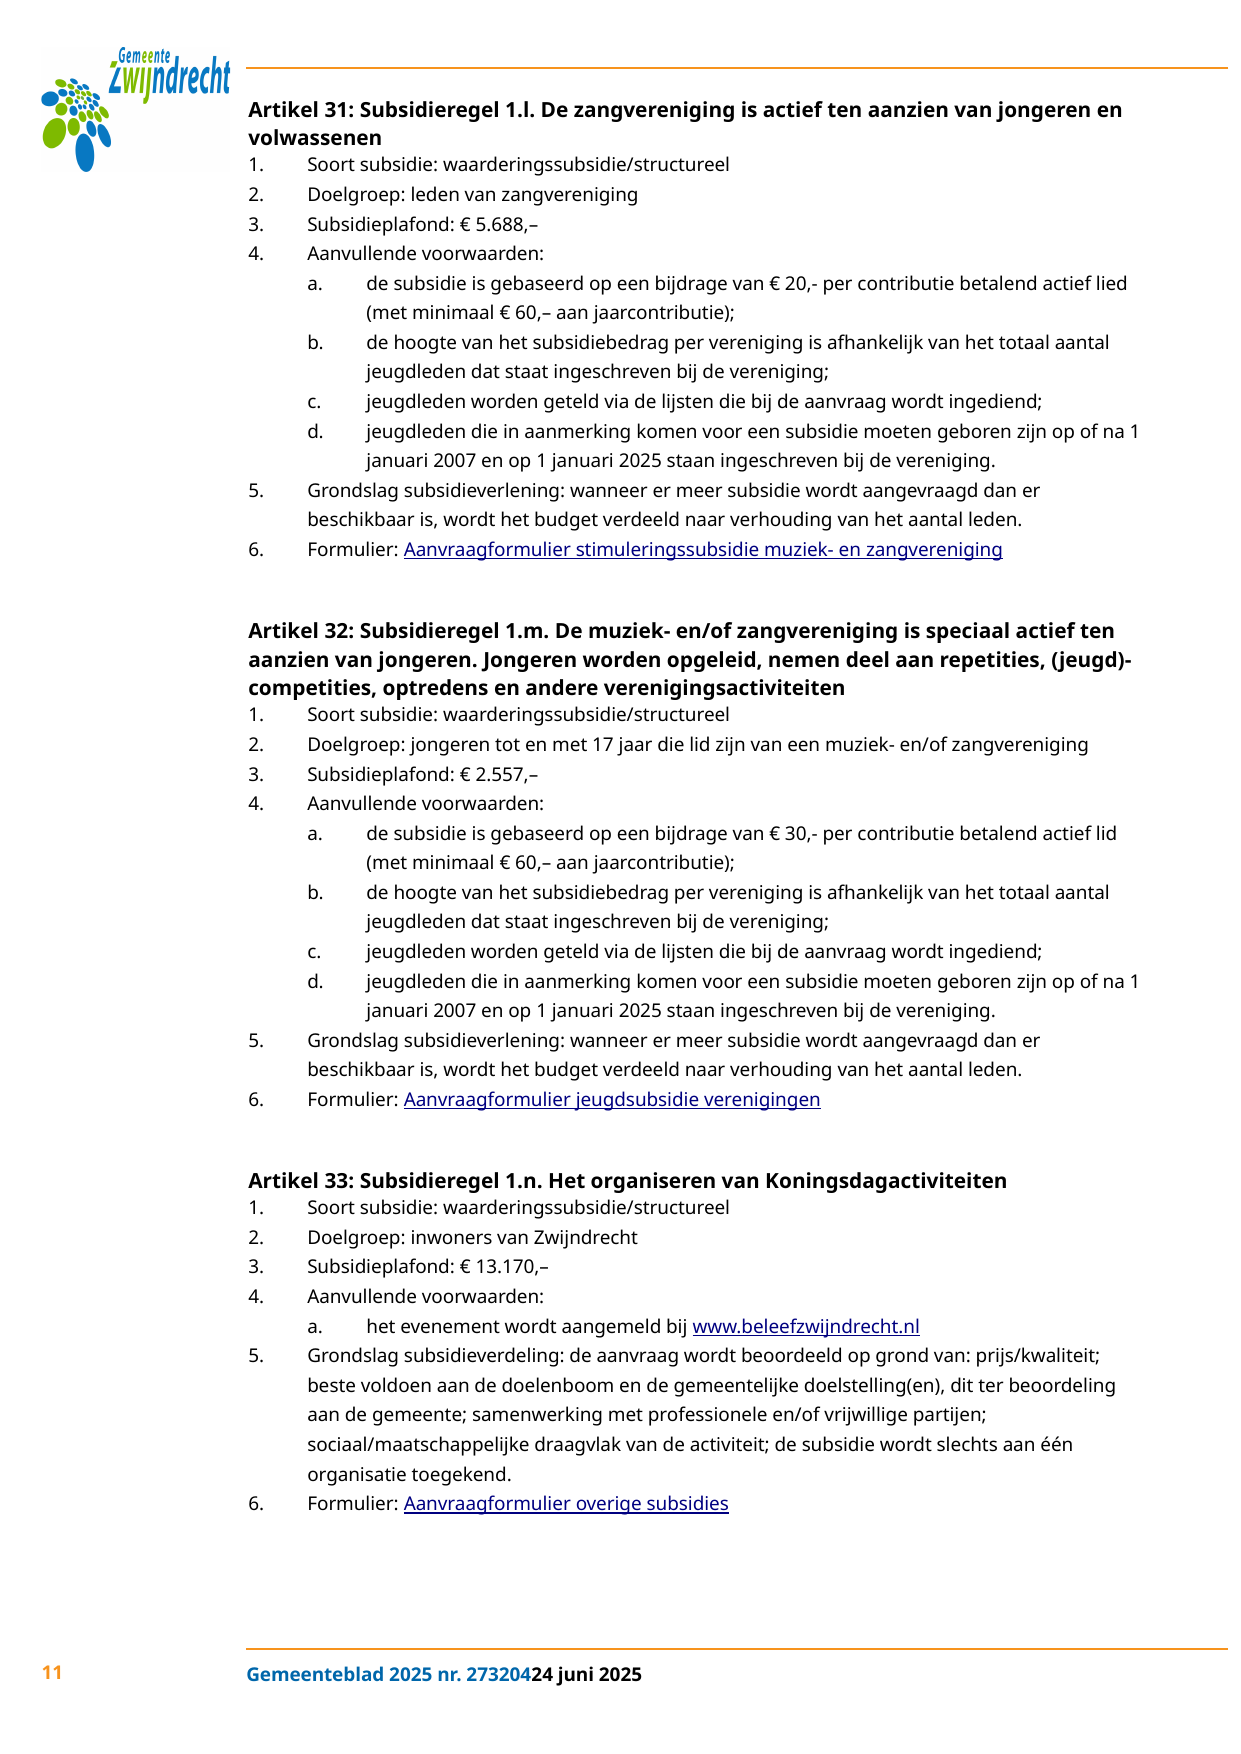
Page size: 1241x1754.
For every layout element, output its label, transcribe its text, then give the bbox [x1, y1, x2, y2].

list Aanvullende voorwaarden: [248, 1283, 1152, 1309]
list jeugdleden die in aanmerking komen voor een subsidie moeten geboren zijn op of na 1 januari 2007 en op 1 januari 2025 staan ingeschreven bij de vereniging. [307, 968, 1152, 1023]
list Formulier: Aanvraagformulier jeugdsubsidie verenigingen [248, 1086, 1152, 1112]
list de hoogte van het subsidiebedrag per vereniging is afhankelijk van het totaal aantal jeugdleden dat staat ingeschreven bij de vereniging; [307, 879, 1152, 934]
list de hoogte van het subsidiebedrag per vereniging is afhankelijk van het totaal aantal jeugdleden dat staat ingeschreven bij de vereniging; [307, 329, 1152, 384]
list Doelgroep: leden van zangvereniging [248, 181, 1152, 207]
list Grondslag subsidieverdeling: de aanvraag wordt beoordeeld op grond van: prijs/kwaliteit; beste voldoen aan de doelenboom en de gemeentelijke doelstelling(en), dit ter beoordeling aan de gemeente; samenwerking met professionele en/of vrijwillige partijen; sociaal/maatschappelijke draagvlak van de activiteit; de subsidie wordt slechts aan één organisatie toegekend. [248, 1342, 1152, 1487]
list Doelgroep: inwoners van Zwijndrecht [248, 1224, 1152, 1250]
list de subsidie is gebaseerd op een bijdrage van € 20,- per contributie betalend actief lied (met minimaal € 60,– aan jaarcontributie); [307, 270, 1152, 325]
list Subsidieplafond: € 13.170,– [248, 1254, 1152, 1279]
picture [41, 47, 231, 172]
text Artikel 32: Subsidieregel 1.m. De muziek- en/of zangvereniging is speciaal actief ten aanzien van jongeren. Jongeren worden opgeleid, nemen deel aan repetities, (jeugd)- competities, optredens en andere verenigingsactiviteiten [248, 616, 1152, 702]
list Soort subsidie: waarderingssubsidie/structureel [248, 702, 1152, 727]
list het evenement wordt aangemeld bij www.beleefzwijndrecht.nl [307, 1313, 1152, 1339]
list Soort subsidie: waarderingssubsidie/structureel [248, 152, 1152, 177]
text Artikel 33: Subsidieregel 1.n. Het organiseren van Koningsdagactiviteiten [248, 1166, 1152, 1194]
list Soort subsidie: waarderingssubsidie/structureel [248, 1194, 1152, 1220]
list Aanvullende voorwaarden: [248, 790, 1152, 816]
text Artikel 31: Subsidieregel 1.l. De zangvereniging is actief ten aanzien van jongeren en volwassenen [248, 95, 1152, 152]
list Formulier: Aanvraagformulier overige subsidies [248, 1490, 1152, 1516]
list Aanvullende voorwaarden: [248, 240, 1152, 266]
list Subsidieplafond: € 2.557,– [248, 761, 1152, 786]
list Formulier: Aanvraagformulier stimuleringssubsidie muziek- en zangvereniging [248, 536, 1152, 562]
list Doelgroep: jongeren tot en met 17 jaar die lid zijn van een muziek- en/of zangvereniging [248, 731, 1152, 757]
list Grondslag subsidieverlening: wanneer er meer subsidie wordt aangevraagd dan er beschikbaar is, wordt het budget verdeeld naar verhouding van het aantal leden. [248, 1027, 1152, 1082]
list jeugdleden worden geteld via de lijsten die bij de aanvraag wordt ingediend; [307, 388, 1152, 414]
list jeugdleden die in aanmerking komen voor een subsidie moeten geboren zijn op of na 1 januari 2007 en op 1 januari 2025 staan ingeschreven bij de vereniging. [307, 418, 1152, 473]
list jeugdleden worden geteld via de lijsten die bij de aanvraag wordt ingediend; [307, 938, 1152, 964]
list Subsidieplafond: € 5.688,– [248, 211, 1152, 237]
list de subsidie is gebaseerd op een bijdrage van € 30,- per contributie betalend actief lid (met minimaal € 60,– aan jaarcontributie); [307, 820, 1152, 875]
list Grondslag subsidieverlening: wanneer er meer subsidie wordt aangevraagd dan er beschikbaar is, wordt het budget verdeeld naar verhouding van het aantal leden. [248, 477, 1152, 532]
